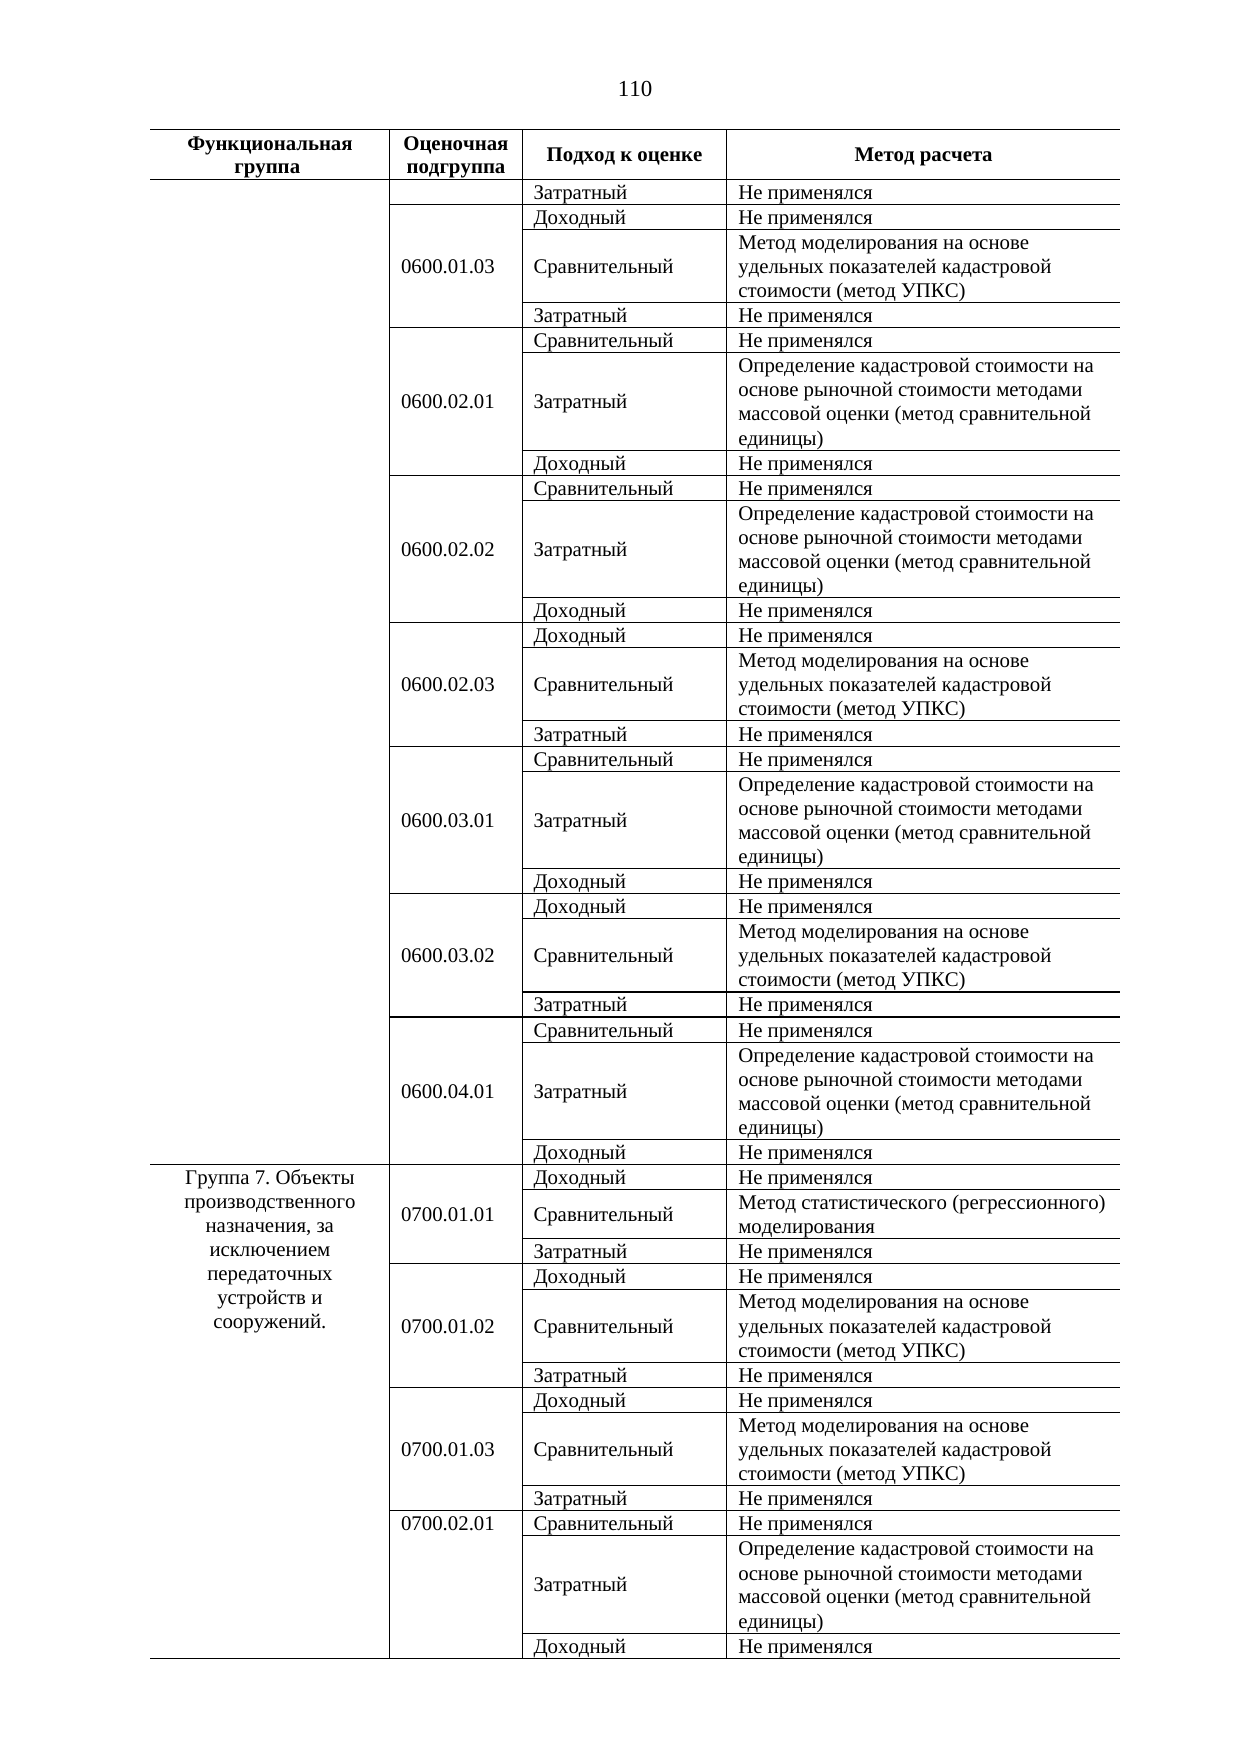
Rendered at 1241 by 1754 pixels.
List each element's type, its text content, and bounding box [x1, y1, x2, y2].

table_cell Не применялся [727, 1486, 1120, 1510]
table_header Метод расчета [727, 130, 1120, 178]
table_cell Доходный [523, 598, 726, 622]
table_cell Доходный [523, 1388, 726, 1412]
table_cell Затратный [523, 721, 726, 746]
table_cell Не применялся [727, 623, 1120, 647]
table_cell Затратный [523, 1043, 726, 1139]
table_cell Метод моделирования на основе удельных показателей кадастровой стоимости (метод УПКС) [727, 1290, 1120, 1362]
table_cell 0600.02.03 [390, 623, 522, 746]
table_header Функциональная группа [150, 130, 389, 178]
table_cell Не применялся [727, 1363, 1120, 1387]
table_cell Не применялся [727, 1239, 1120, 1263]
table_cell Определение кадастровой стоимости на основе рыночной стоимости методами массовой оценки (метод сравнительной единицы) [727, 1043, 1120, 1139]
table_cell Сравнительный [523, 1190, 726, 1238]
table_cell Не применялся [727, 993, 1120, 1016]
table_cell Метод статистического (регрессионного) моделирования [727, 1190, 1120, 1238]
table_cell Доходный [523, 869, 726, 893]
table_cell Доходный [523, 623, 726, 647]
table_cell Не применялся [727, 894, 1120, 918]
table_header Подход к оценке [523, 130, 726, 178]
table_cell Сравнительный [523, 328, 726, 352]
table_cell Определение кадастровой стоимости на основе рыночной стоимости методами массовой оценки (метод сравнительной единицы) [727, 1536, 1120, 1633]
table_cell Определение кадастровой стоимости на основе рыночной стоимости методами массовой оценки (метод сравнительной единицы) [727, 501, 1120, 597]
table_cell Затратный [523, 772, 726, 868]
table_cell 0600.03.02 [390, 894, 522, 1016]
table_cell 0700.01.02 [390, 1264, 522, 1387]
table_cell Затратный [523, 353, 726, 449]
table_cell Затратный [523, 1486, 726, 1510]
table_header Оценочная подгруппа [390, 130, 522, 178]
table_cell Доходный [523, 894, 726, 918]
table_cell Не применялся [727, 747, 1120, 771]
table_cell Сравнительный [523, 1511, 726, 1535]
table_cell Сравнительный [523, 1018, 726, 1042]
table_cell Не применялся [727, 1634, 1120, 1658]
table_cell Не применялся [727, 180, 1120, 204]
table_cell Доходный [523, 1140, 726, 1164]
table_cell [390, 180, 522, 204]
table_cell Определение кадастровой стоимости на основе рыночной стоимости методами массовой оценки (метод сравнительной единицы) [727, 772, 1120, 868]
table_cell Доходный [523, 1165, 726, 1189]
table_cell Затратный [523, 993, 726, 1016]
table_cell Не применялся [727, 451, 1120, 474]
table_cell 0700.02.01 [390, 1511, 522, 1658]
table_cell Сравнительный [523, 230, 726, 302]
table_cell Не применялся [727, 1140, 1120, 1164]
table_cell Не применялся [727, 476, 1120, 500]
table_cell 0600.04.01 [390, 1018, 522, 1164]
table_cell Затратный [523, 303, 726, 327]
table_cell Не применялся [727, 205, 1120, 229]
table_cell Доходный [523, 1264, 726, 1288]
table_cell Затратный [523, 180, 726, 204]
table_cell Не применялся [727, 328, 1120, 352]
table_cell Не применялся [727, 1264, 1120, 1288]
table_cell Сравнительный [523, 1413, 726, 1485]
table_cell Сравнительный [523, 919, 726, 991]
table_cell Группа 7. Объекты производственного назначения, за исключением передаточных устройств и сооружений. [150, 1165, 389, 1658]
table_cell Сравнительный [523, 648, 726, 720]
table_cell 0600.02.02 [390, 476, 522, 622]
table_cell 0600.02.01 [390, 328, 522, 474]
table_cell [150, 180, 389, 1164]
table_cell Не применялся [727, 1165, 1120, 1189]
table_cell Затратный [523, 1239, 726, 1263]
table_cell Сравнительный [523, 1290, 726, 1362]
table_cell Метод моделирования на основе удельных показателей кадастровой стоимости (метод УПКС) [727, 1413, 1120, 1485]
table_cell Определение кадастровой стоимости на основе рыночной стоимости методами массовой оценки (метод сравнительной единицы) [727, 353, 1120, 449]
table_cell Метод моделирования на основе удельных показателей кадастровой стоимости (метод УПКС) [727, 230, 1120, 302]
table_cell Затратный [523, 501, 726, 597]
table_cell Затратный [523, 1536, 726, 1633]
table_cell Доходный [523, 205, 726, 229]
table_cell Доходный [523, 1634, 726, 1658]
table_cell Не применялся [727, 303, 1120, 327]
table_cell Сравнительный [523, 476, 726, 500]
table_cell Не применялся [727, 1388, 1120, 1412]
table_cell Не применялся [727, 1018, 1120, 1042]
table_cell 0600.03.01 [390, 747, 522, 893]
table_cell 0700.01.01 [390, 1165, 522, 1263]
table_cell Не применялся [727, 869, 1120, 893]
table_cell Не применялся [727, 1511, 1120, 1535]
table_cell Метод моделирования на основе удельных показателей кадастровой стоимости (метод УПКС) [727, 919, 1120, 991]
table_cell Затратный [523, 1363, 726, 1387]
table_cell Доходный [523, 451, 726, 474]
table_cell Метод моделирования на основе удельных показателей кадастровой стоимости (метод УПКС) [727, 648, 1120, 720]
table_cell Не применялся [727, 721, 1120, 746]
table_cell 0700.01.03 [390, 1388, 522, 1510]
table_cell Не применялся [727, 598, 1120, 622]
table_cell Сравнительный [523, 747, 726, 771]
table_cell 0600.01.03 [390, 205, 522, 327]
